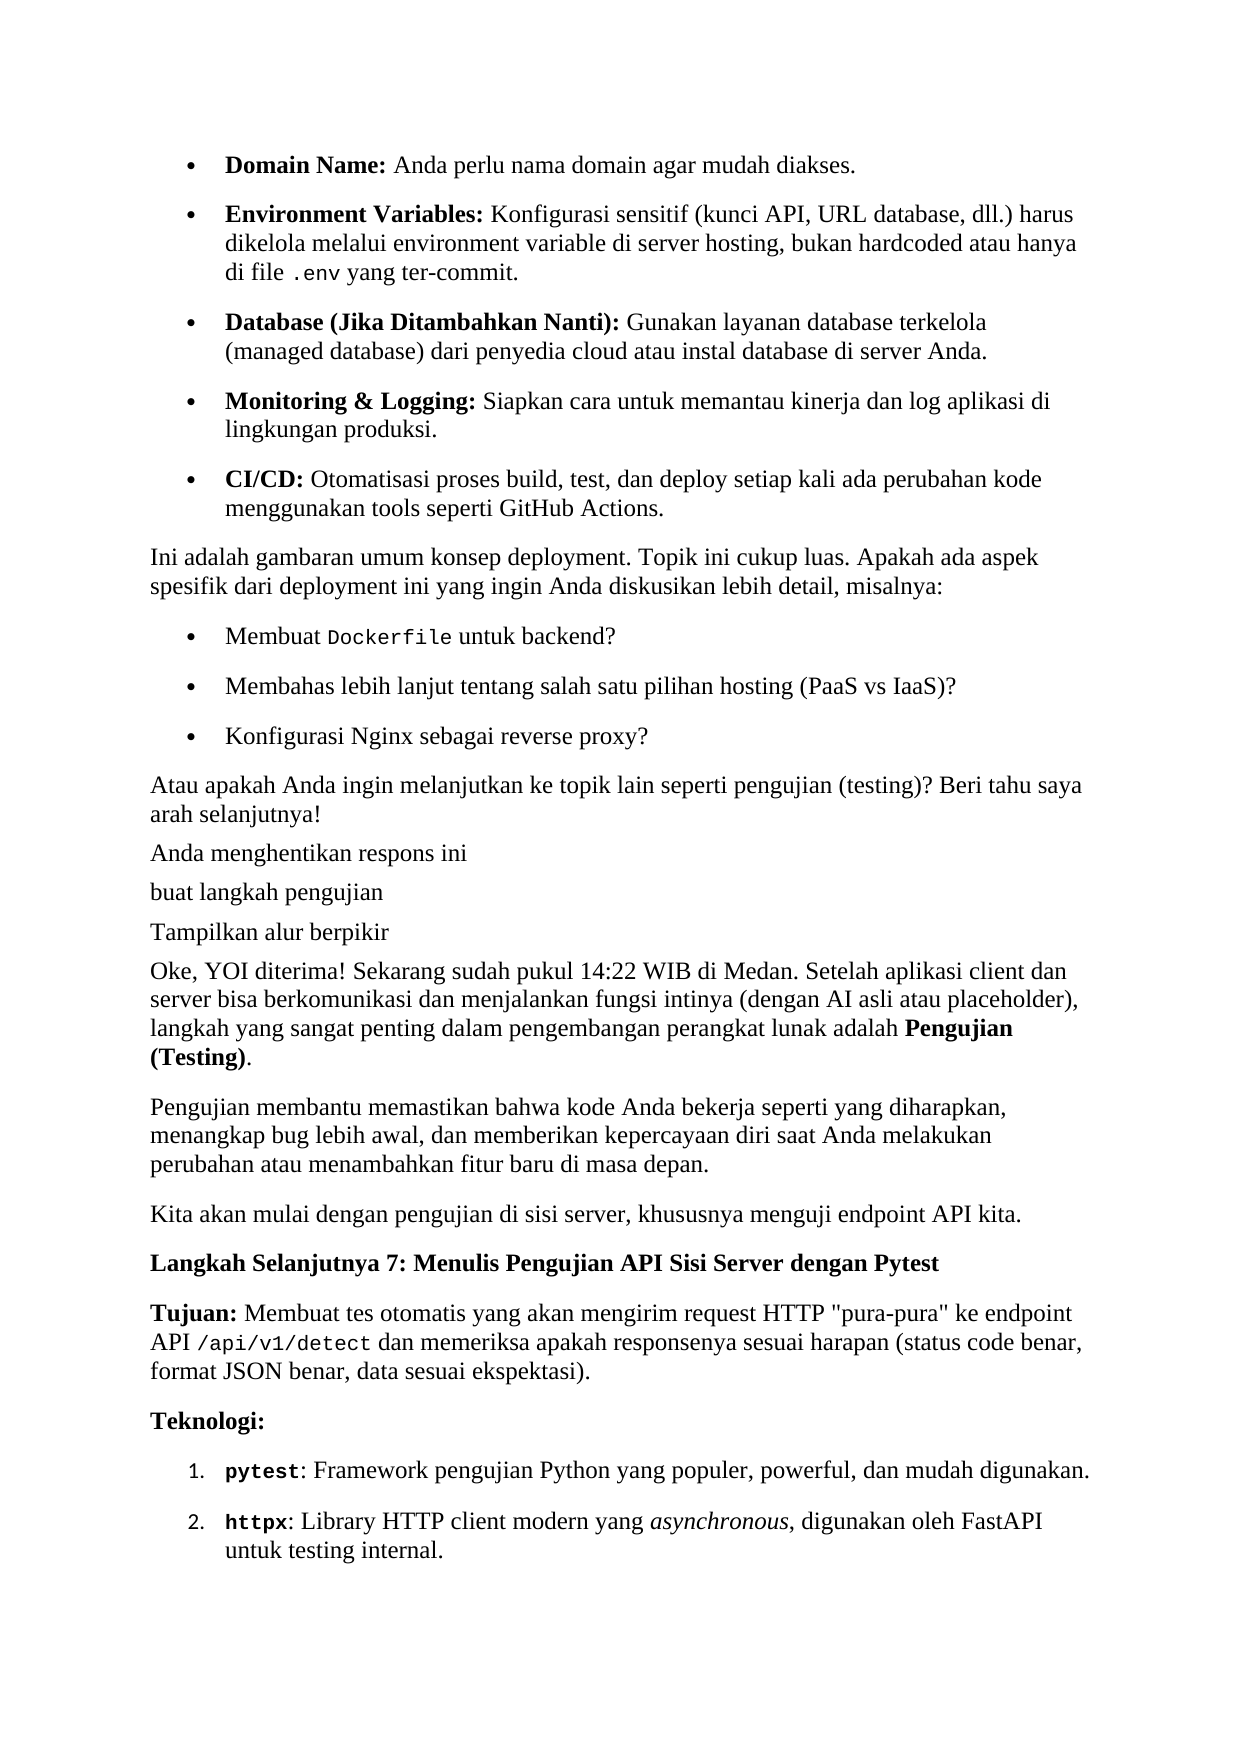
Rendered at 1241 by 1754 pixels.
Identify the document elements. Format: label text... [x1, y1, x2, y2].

text Pengujian membantu memastikan bahwa kode Anda bekerja seperti yang diharapkan, menangkap bug lebih awal, dan memberikan kepercayaan diri saat Anda melakukan perubahan atau menambahkan fitur baru di masa depan. [150, 1092, 1090, 1178]
text Tampilkan alur berpikir [150, 917, 1090, 945]
text Oke, YOI diterima! Sekarang sudah pukul 14:22 WIB di Medan. Setelah aplikasi client dan server bisa berkomunikasi dan menjalankan fungsi intinya (dengan AI asli atau placeholder), langkah yang sangat penting dalam pengembangan perangkat lunak adalah Pengujian (Testing). [150, 956, 1090, 1071]
list pytest: Framework pengujian Python yang populer, powerful, dan mudah digunakan. [187, 1455, 1090, 1485]
text Langkah Selanjutnya 7: Menulis Pengujian API Sisi Server dengan Pytest [150, 1248, 1090, 1277]
text Atau apakah Anda ingin melanjutkan ke topik lain seperti pengujian (testing)? Beri tahu saya arah selanjutnya! [150, 770, 1090, 828]
list Membahas lebih lanjut tentang salah satu pilihan hosting (PaaS vs IaaS)? [187, 671, 1090, 700]
list Membuat Dockerfile untuk backend? [187, 621, 1090, 650]
list Domain Name: Anda perlu nama domain agar mudah diakses. [187, 150, 1090, 179]
list CI/CD: Otomatisasi proses build, test, dan deploy setiap kali ada perubahan kode menggunakan tools seperti GitHub Actions. [187, 464, 1090, 522]
list Database (Jika Ditambahkan Nanti): Gunakan layanan database terkelola (managed database) dari penyedia cloud atau instal database di server Anda. [187, 307, 1090, 365]
text Kita akan mulai dengan pengujian di sisi server, khususnya menguji endpoint API kita. [150, 1199, 1090, 1227]
list Konfigurasi Nginx sebagai reverse proxy? [187, 721, 1090, 749]
text Teknologi: [150, 1406, 1090, 1434]
text Ini adalah gambaran umum konsep deployment. Topik ini cukup luas. Apakah ada aspek spesifik dari deployment ini yang ingin Anda diskusikan lebih detail, misalnya: [150, 542, 1090, 600]
list Monitoring & Logging: Siapkan cara untuk memantau kinerja dan log aplikasi di lingkungan produksi. [187, 386, 1090, 443]
text Tujuan: Membuat tes otomatis yang akan mengirim request HTTP "pura-pura" ke endpoint API /api/v1/detect dan memeriksa apakah responsenya sesuai harapan (status code benar, format JSON benar, data sesuai ekspektasi). [150, 1298, 1090, 1385]
text buat langkah pengujian [150, 877, 1090, 906]
list httpx: Library HTTP client modern yang asynchronous, digunakan oleh FastAPI untuk testing internal. [187, 1506, 1090, 1564]
text Anda menghentikan respons ini [150, 838, 1090, 867]
list Environment Variables: Konfigurasi sensitif (kunci API, URL database, dll.) harus dikelola melalui environment variable di server hosting, bukan hardcoded atau hanya di file .env yang ter-commit. [187, 199, 1090, 287]
